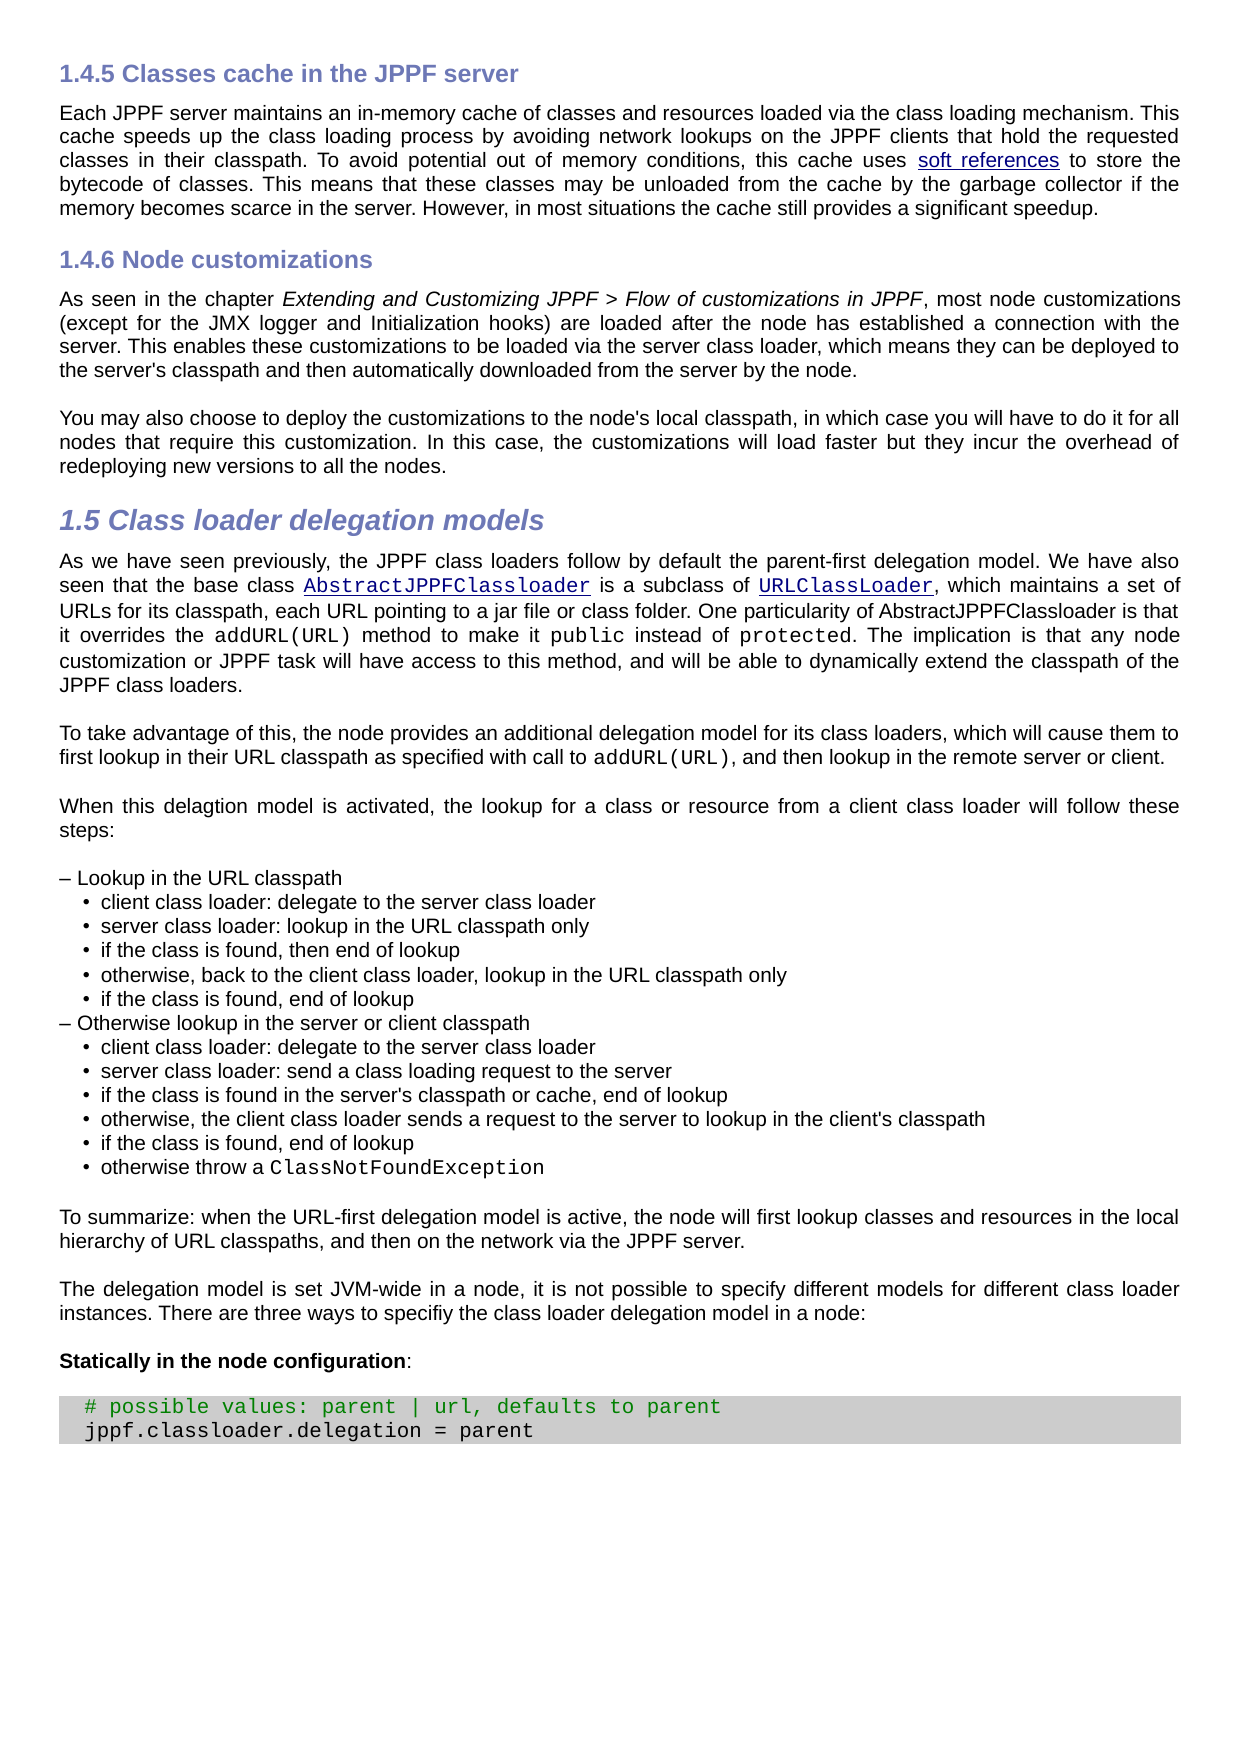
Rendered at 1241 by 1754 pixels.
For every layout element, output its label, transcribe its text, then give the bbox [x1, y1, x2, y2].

subtitle Node customizations [59, 245, 1181, 274]
list otherwise throw a ClassNotFoundException [83, 1155, 1181, 1181]
list if the class is found, then end of lookup [83, 938, 1181, 962]
text When this delagtion model is activated, the lookup for a class or resource from a client class loader will follow these steps: [59, 794, 1181, 842]
list server class loader: lookup in the URL classpath only [83, 914, 1181, 938]
list server class loader: send a class loading request to the server [83, 1059, 1181, 1083]
list client class loader: delegate to the server class loader [83, 1034, 1181, 1059]
text jppf.classloader.delegation = parent [59, 1420, 1181, 1444]
text You may also choose to deploy the customizations to the node's local classpath, in which case you will have to do it for all nodes that require this customization. In this case, the customizations will load faster but they incur the overhead of redeploying new versions to all the nodes. [59, 406, 1181, 478]
list client class loader: delegate to the server class loader [83, 890, 1181, 914]
list if the class is found, end of lookup [83, 986, 1181, 1011]
text Each JPPF server maintains an in-memory cache of classes and resources loaded via the class loading mechanism. This cache speeds up the class loading process by avoiding network lookups on the JPPF clients that hold the requested classes in their classpath. To avoid potential out of memory conditions, this cache uses soft references to store the bytecode of classes. This means that these classes may be unloaded from the cache by the garbage collector if the memory becomes scarce in the server. However, in most situations the cache still provides a significant speedup. [59, 100, 1181, 220]
list if the class is found, end of lookup [83, 1131, 1181, 1155]
subtitle Classes cache in the JPPF server [59, 59, 1181, 88]
text To summarize: when the URL-first delegation model is active, the node will first lookup classes and resources in the local hierarchy of URL classpaths, and then on the network via the JPPF server. [59, 1205, 1181, 1253]
list if the class is found in the server's classpath or cache, end of lookup [83, 1083, 1181, 1107]
text # possible values: parent | url, defaults to parent [59, 1396, 1181, 1420]
text As seen in the chapter Extending and Customizing JPPF > Flow of customizations in JPPF, most node customizations (except for the JMX logger and Initialization hooks) are loaded after the node has established a connection with the server. This enables these customizations to be loaded via the server class loader, which means they can be deployed to the server's classpath and then automatically downloaded from the server by the node. [59, 286, 1181, 382]
text Statically in the node configuration: [59, 1348, 1181, 1372]
list Lookup in the URL classpath [59, 866, 1181, 890]
list otherwise, the client class loader sends a request to the server to lookup in the client's classpath [83, 1107, 1181, 1131]
text As we have seen previously, the JPPF class loaders follow by default the parent-first delegation model. We have also seen that the base class AbstractJPPFClassloader is a subclass of URLClassLoader, which maintains a set of URLs for its classpath, each URL pointing to a jar file or class folder. One particularity of AbstractJPPFClassloader is that it overrides the addURL(URL) method to make it public instead of protected. The implication is that any node customization or JPPF task will have access to this method, and will be able to dynamically extend the classpath of the JPPF class loaders. [59, 549, 1181, 697]
text To take advantage of this, the node provides an additional delegation model for its class loaders, which will cause them to first lookup in their URL classpath as specified with call to addURL(URL), and then lookup in the remote server or client. [59, 721, 1181, 770]
text The delegation model is set JVM-wide in a node, it is not possible to specify different models for different class loader instances. There are three ways to specifiy the class loader delegation model in a node: [59, 1277, 1181, 1324]
list otherwise, back to the client class loader, lookup in the URL classpath only [83, 962, 1181, 986]
list Otherwise lookup in the server or client classpath [59, 1011, 1181, 1034]
subtitle Class loader delegation models [59, 503, 1181, 537]
